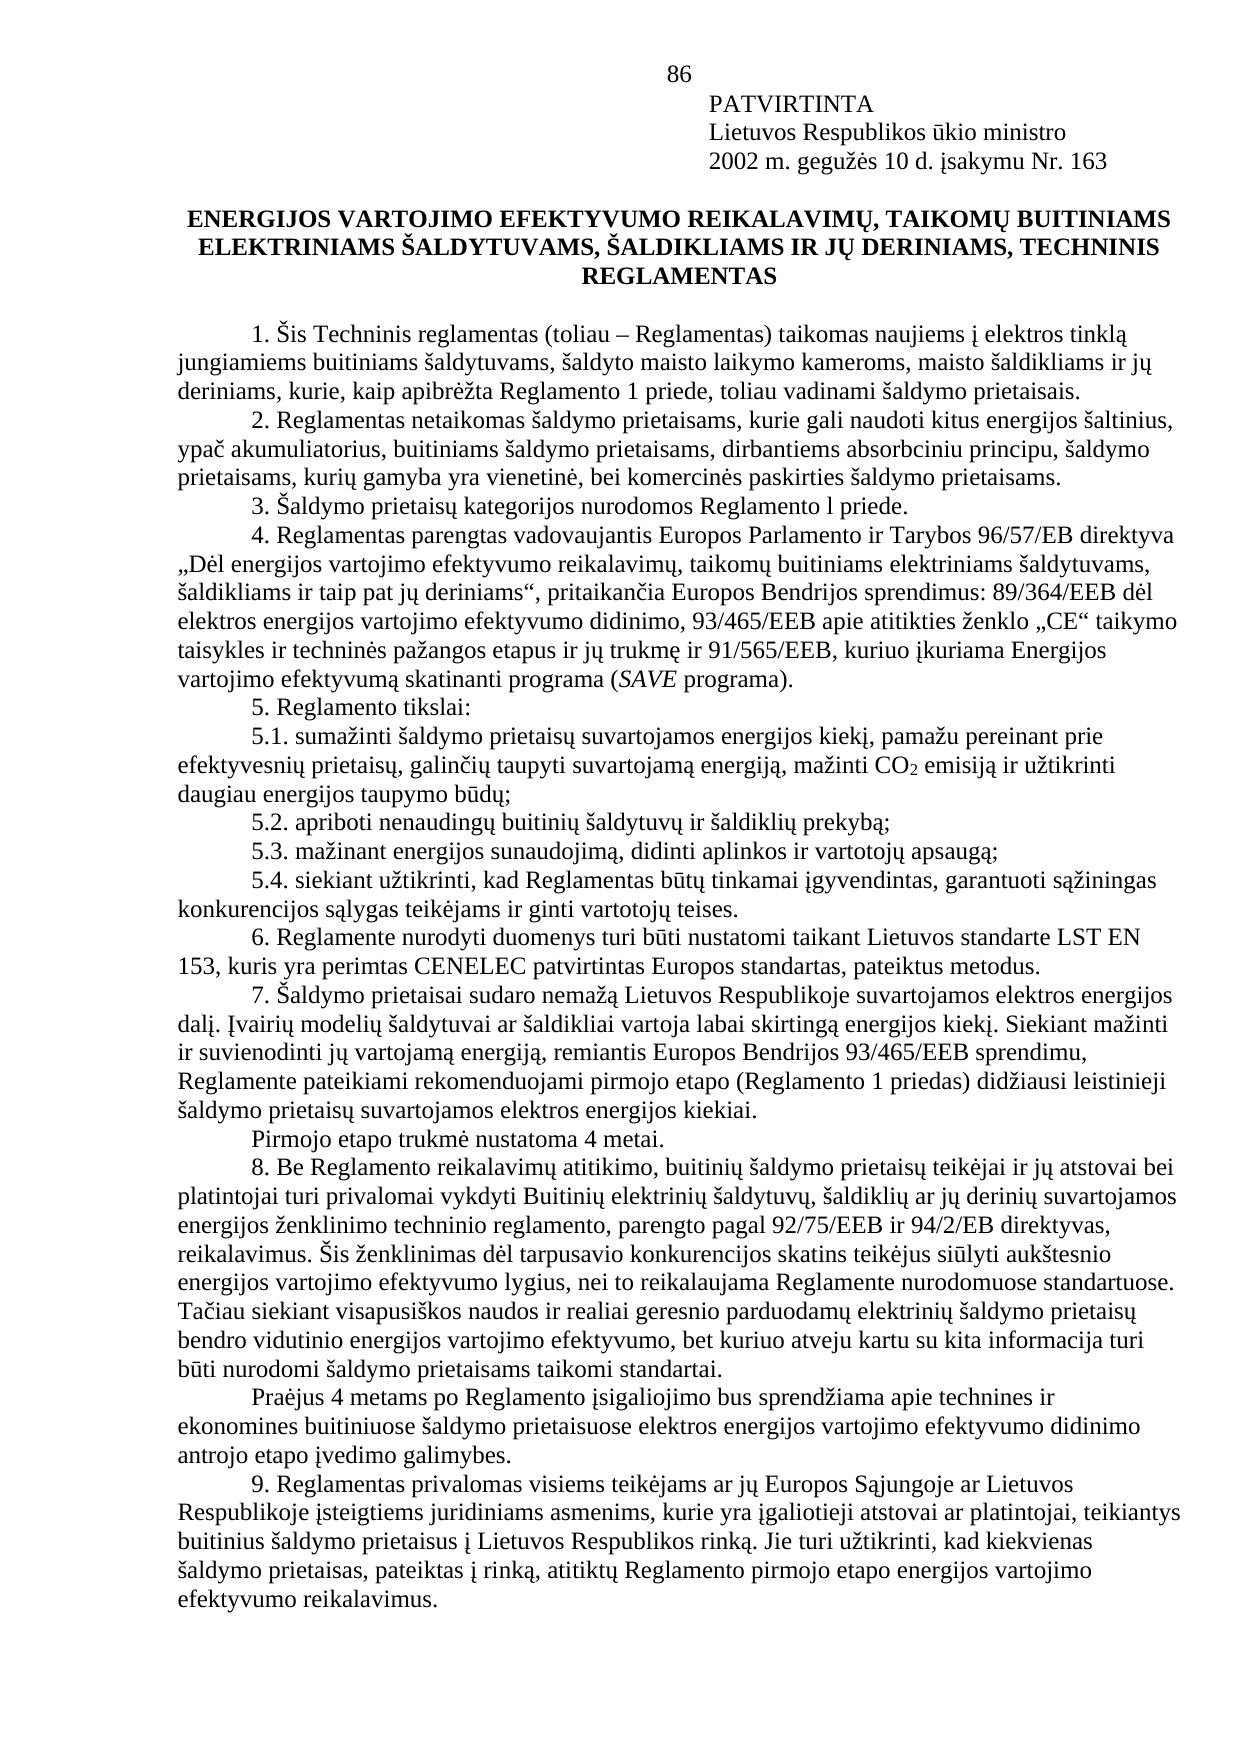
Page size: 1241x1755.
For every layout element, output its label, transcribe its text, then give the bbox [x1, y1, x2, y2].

text ENERGIJOS VARTOJIMO EFEKTYVUMO REIKALAVIMŲ, TAIKOMŲ BUITINIAMS ELEKTRINIAMS ŠALDYTUVAMS, ŠALDIKLIAMS IR JŲ DERINIAMS, TECHNINIS REGLAMENTAS [177, 204, 1181, 290]
text 5.3. mažinant energijos sunaudojimą, didinti aplinkos ir vartotojų apsaugą; [177, 836, 1181, 865]
text 5.1. sumažinti šaldymo prietaisų suvartojamos energijos kiekį, pamažu pereinant prie efektyvesnių prietaisų, galinčių taupyti suvartojamą energiją, mažinti CO2 emisiją ir užtikrinti daugiau energijos taupymo būdų; [177, 721, 1181, 807]
text 6. Reglamente nurodyti duomenys turi būti nustatomi taikant Lietuvos standarte LST EN 153, kuris yra perimtas CENELEC patvirtintas Europos standartas, pateiktus metodus. [177, 922, 1181, 980]
text 5.4. siekiant užtikrinti, kad Reglamentas būtų tinkamai įgyvendintas, garantuoti sąžiningas konkurencijos sąlygas teikėjams ir ginti vartotojų teises. [177, 865, 1181, 922]
text 5.2. apriboti nenaudingų buitinių šaldytuvų ir šaldiklių prekybą; [177, 807, 1181, 836]
text 7. Šaldymo prietaisai sudaro nemažą Lietuvos Respublikoje suvartojamos elektros energijos dalį. Įvairių modelių šaldytuvai ar šaldikliai vartoja labai skirtingą energijos kiekį. Siekiant mažinti ir suvienodinti jų vartojamą energiją, remiantis Europos Bendrijos 93/465/EEB sprendimu, Reglamente pateikiami rekomenduojami pirmojo etapo (Reglamento 1 priedas) didžiausi leistinieji šaldymo prietaisų suvartojamos elektros energijos kiekiai. [177, 980, 1181, 1124]
text 1. Šis Techninis reglamentas (toliau – Reglamentas) taikomas naujiems į elektros tinklą jungiamiems buitiniams šaldytuvams, šaldyto maisto laikymo kameroms, maisto šaldikliams ir jų deriniams, kurie, kaip apibrėžta Reglamento 1 priede, toliau vadinami šaldymo prietaisais. [177, 319, 1181, 405]
text 2002 m. gegužės 10 d. įsakymu Nr. 163 [177, 146, 1181, 175]
text 8. Be Reglamento reikalavimų atitikimo, buitinių šaldymo prietaisų teikėjai ir jų atstovai bei platintojai turi privalomai vykdyti Buitinių elektrinių šaldytuvų, šaldiklių ar jų derinių suvartojamos energijos ženklinimo techninio reglamento, parengto pagal 92/75/EEB ir 94/2/EB direktyvas, reikalavimus. Šis ženklinimas dėl tarpusavio konkurencijos skatins teikėjus siūlyti aukštesnio energijos vartojimo efektyvumo lygius, nei to reikalaujama Reglamente nurodomuose standartuose. Tačiau siekiant visapusiškos naudos ir realiai geresnio parduodamų elektrinių šaldymo prietaisų bendro vidutinio energijos vartojimo efektyvumo, bet kuriuo atveju kartu su kita informacija turi būti nurodomi šaldymo prietaisams taikomi standartai. [177, 1152, 1181, 1382]
text 2. Reglamentas netaikomas šaldymo prietaisams, kurie gali naudoti kitus energijos šaltinius, ypač akumuliatorius, buitiniams šaldymo prietaisams, dirbantiems absorbciniu principu, šaldymo prietaisams, kurių gamyba yra vienetinė, bei komercinės paskirties šaldymo prietaisams. [177, 405, 1181, 491]
text Praėjus 4 metams po Reglamento įsigaliojimo bus sprendžiama apie technines ir ekonomines buitiniuose šaldymo prietaisuose elektros energijos vartojimo efektyvumo didinimo antrojo etapo įvedimo galimybes. [177, 1382, 1181, 1469]
text Lietuvos Respublikos ūkio ministro [177, 117, 1181, 146]
text 4. Reglamentas parengtas vadovaujantis Europos Parlamento ir Tarybos 96/57/EB direktyva „Dėl energijos vartojimo efektyvumo reikalavimų, taikomų buitiniams elektriniams šaldytuvams, šaldikliams ir taip pat jų deriniams“, pritaikančia Europos Bendrijos sprendimus: 89/364/EEB dėl elektros energijos vartojimo efektyvumo didinimo, 93/465/EEB apie atitikties ženklo „CE“ taikymo taisykles ir techninės pažangos etapus ir jų trukmę ir 91/565/EEB, kuriuo įkuriama Energijos vartojimo efektyvumą skatinanti programa (SAVE programa). [177, 520, 1181, 692]
text 3. Šaldymo prietaisų kategorijos nurodomos Reglamento l priede. [177, 491, 1181, 520]
text 5. Reglamento tikslai: [177, 692, 1181, 721]
text PATVIRTINTA [709, 89, 1181, 117]
text Pirmojo etapo trukmė nustatoma 4 metai. [177, 1124, 1181, 1152]
text 9. Reglamentas privalomas visiems teikėjams ar jų Europos Sąjungoje ar Lietuvos Respublikoje įsteigtiems juridiniams asmenims, kurie yra įgaliotieji atstovai ar platintojai, teikiantys buitinius šaldymo prietaisus į Lietuvos Respublikos rinką. Jie turi užtikrinti, kad kiekvienas šaldymo prietaisas, pateiktas į rinką, atitiktų Reglamento pirmojo etapo energijos vartojimo efektyvumo reikalavimus. [177, 1469, 1181, 1612]
